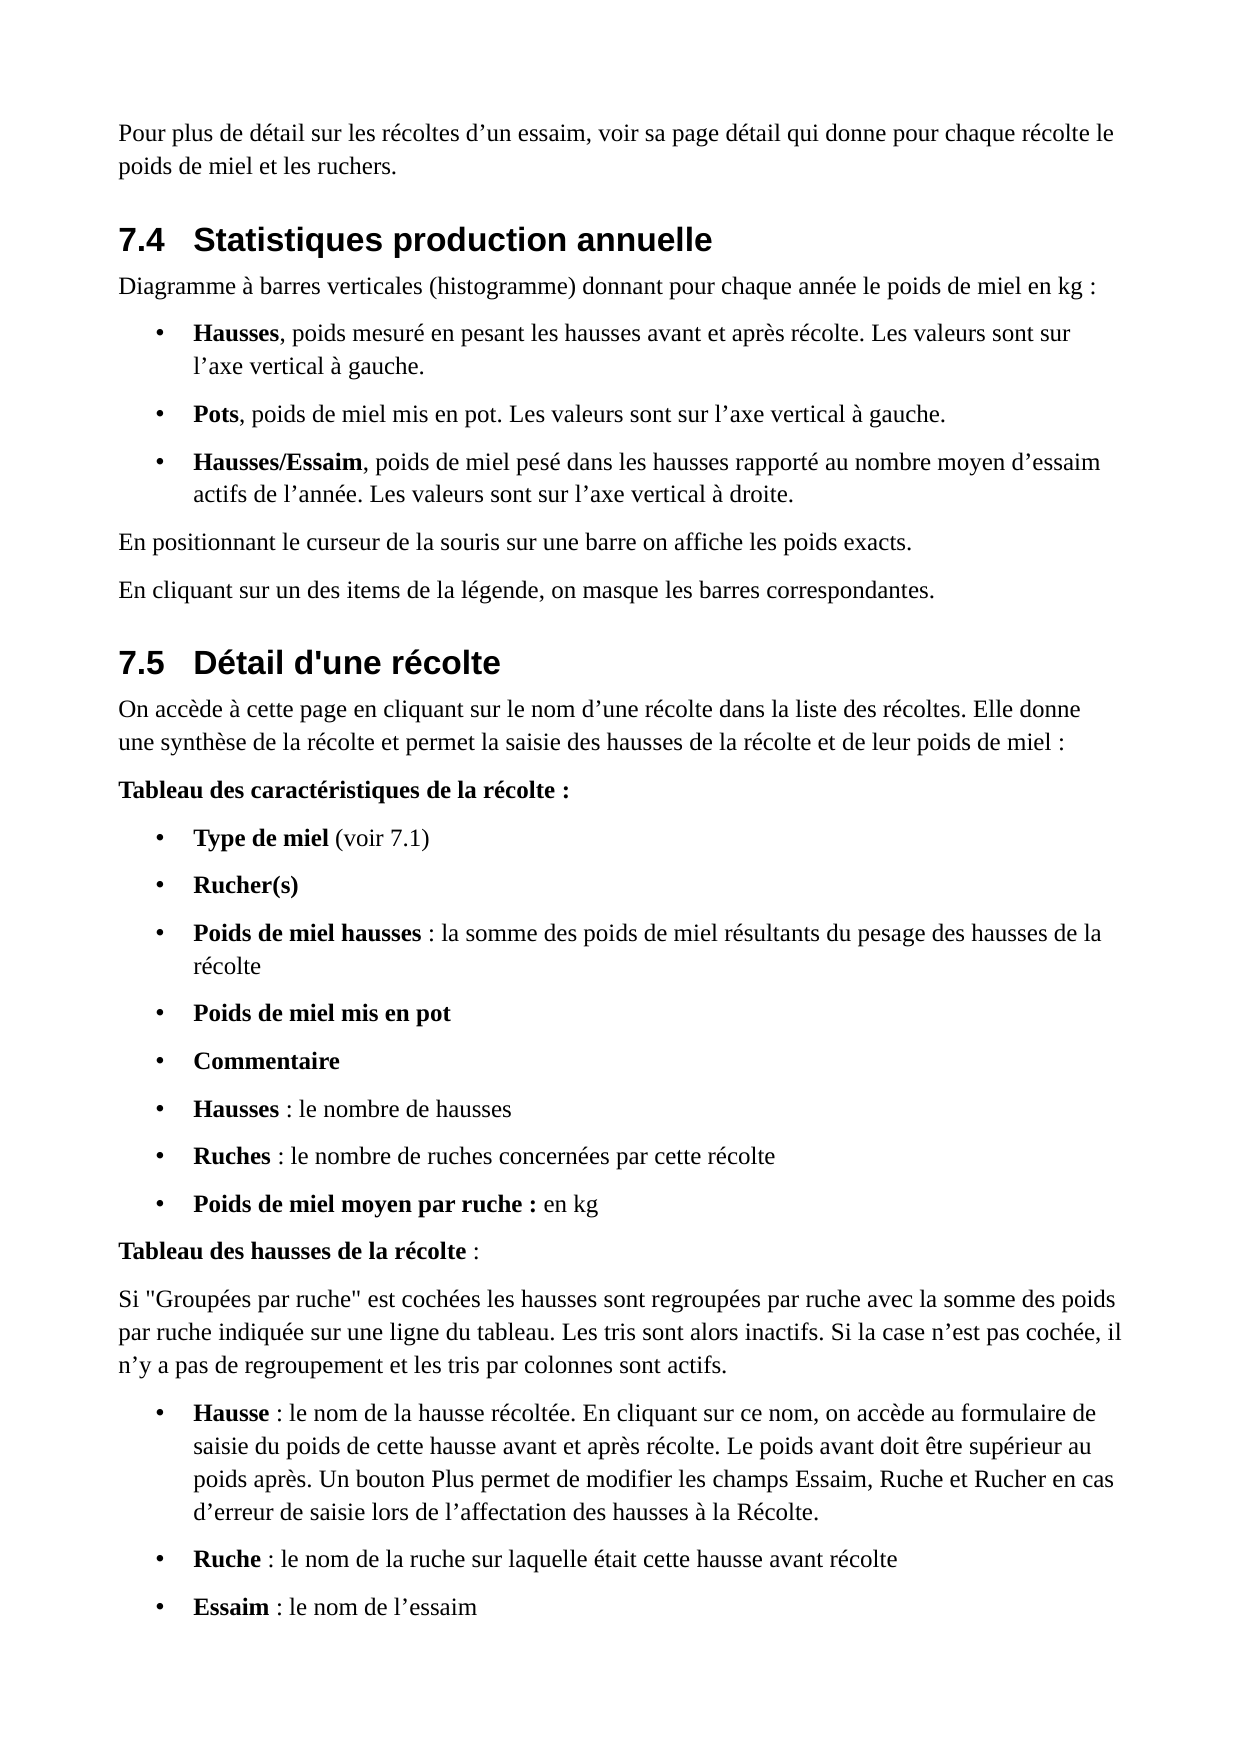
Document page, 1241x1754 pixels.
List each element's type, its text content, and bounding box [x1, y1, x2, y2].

list Type de miel (voir 7.1) [156, 823, 1122, 851]
text En positionnant le curseur de la souris sur une barre on affiche les poids exacts. [118, 527, 1122, 556]
list Hausses : le nombre de hausses [156, 1094, 1122, 1122]
subtitle Détail d'une récolte [118, 643, 1122, 682]
list Hausses/Essaim, poids de miel pesé dans les hausses rapporté au nombre moyen d’essaim actifs de l’année. Les valeurs sont sur l’axe vertical à droite. [156, 447, 1122, 508]
text En cliquant sur un des items de la légende, on masque les barres correspondantes. [118, 575, 1122, 603]
list Pots, poids de miel mis en pot. Les valeurs sont sur l’axe vertical à gauche. [156, 399, 1122, 428]
list Poids de miel mis en pot [156, 998, 1122, 1027]
text Tableau des hausses de la récolte : [118, 1236, 1122, 1265]
text Diagramme à barres verticales (histogramme) donnant pour chaque année le poids de miel en kg : [118, 271, 1122, 299]
list Hausses, poids mesuré en pesant les hausses avant et après récolte. Les valeurs sont sur l’axe vertical à gauche. [156, 318, 1122, 380]
list Poids de miel hausses : la somme des poids de miel résultants du pesage des hausses de la récolte [156, 918, 1122, 979]
list Hausse : le nom de la hausse récoltée. En cliquant sur ce nom, on accède au formulaire de saisie du poids de cette hausse avant et après récolte. Le poids avant doit être supérieur au poids après. Un bouton Plus permet de modifier les champs Essaim, Ruche et Rucher en cas d’erreur de saisie lors de l’affectation des hausses à la Récolte. [156, 1398, 1122, 1526]
list Ruches : le nombre de ruches concernées par cette récolte [156, 1141, 1122, 1170]
subtitle Statistiques production annuelle [118, 219, 1122, 258]
list Poids de miel moyen par ruche : en kg [156, 1189, 1122, 1218]
list Essaim : le nom de l’essaim [156, 1592, 1122, 1621]
text Tableau des caractéristiques de la récolte : [118, 775, 1122, 804]
text On accède à cette page en cliquant sur le nom d’une récolte dans la liste des récoltes. Elle donne une synthèse de la récolte et permet la saisie des hausses de la récolte et de leur poids de miel : [118, 694, 1122, 756]
list Rucher(s) [156, 870, 1122, 899]
text Pour plus de détail sur les récoltes d’un essaim, voir sa page détail qui donne pour chaque récolte le poids de miel et les ruchers. [118, 118, 1122, 180]
text Si "Groupées par ruche" est cochées les hausses sont regroupées par ruche avec la somme des poids par ruche indiquée sur une ligne du tableau. Les tris sont alors inactifs. Si la case n’est pas cochée, il n’y a pas de regroupement et les tris par colonnes sont actifs. [118, 1284, 1122, 1379]
list Commentaire [156, 1046, 1122, 1075]
list Ruche : le nom de la ruche sur laquelle était cette hausse avant récolte [156, 1544, 1122, 1573]
